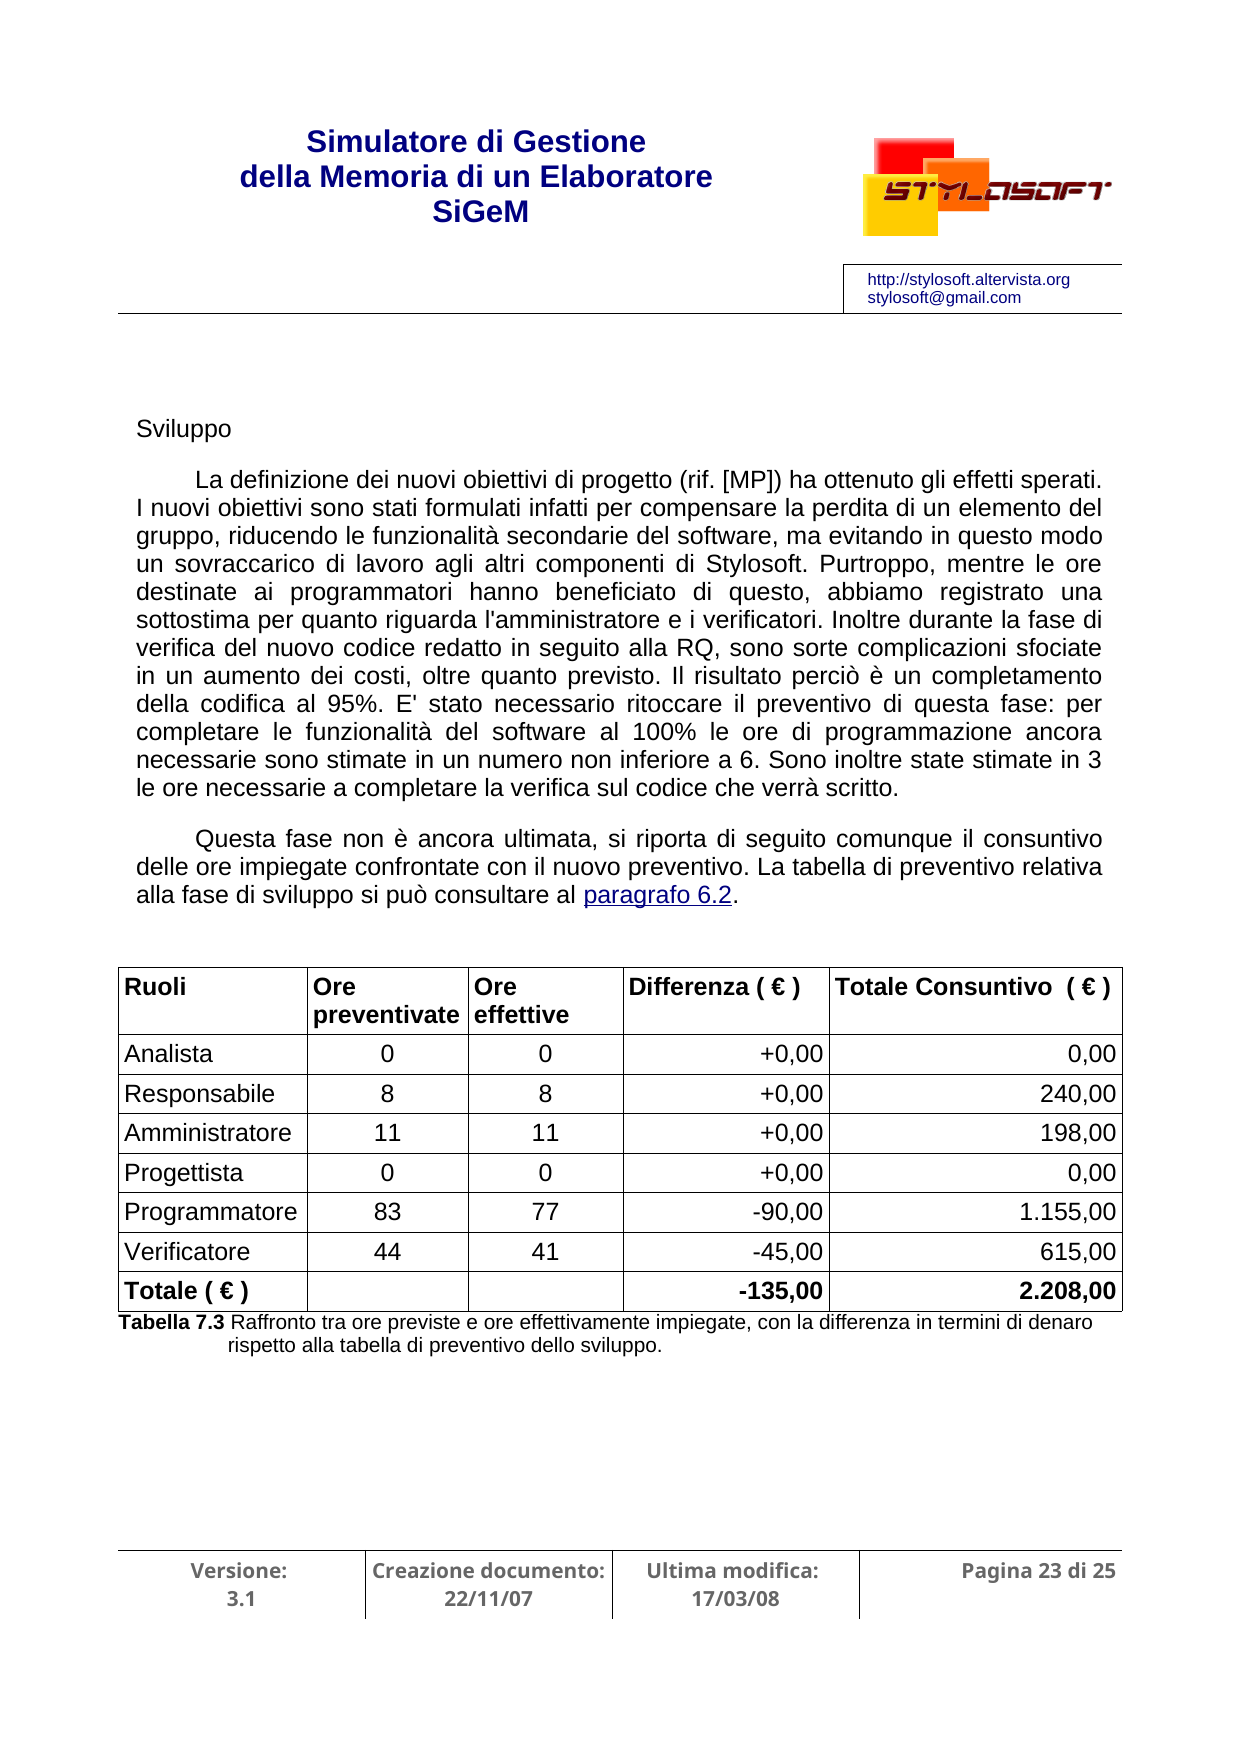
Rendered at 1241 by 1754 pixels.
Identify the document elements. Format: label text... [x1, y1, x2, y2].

picture [848, 123, 1117, 247]
table_cell 11 [469, 1114, 623, 1153]
table_cell Totale ( € ) [119, 1272, 307, 1311]
table_header Totale Consuntivo ( € ) [830, 968, 1122, 1034]
table_cell 8 [469, 1075, 623, 1113]
table_cell 240,00 [830, 1075, 1122, 1113]
text Tabella 7.3 Raffronto tra ore previste e ore effettivamente impiegate, con la differenza in termini di denaro [118, 1312, 1122, 1334]
table_header Differenza ( € ) [624, 968, 829, 1034]
table_cell +0,00 [624, 1075, 829, 1113]
table_cell 11 [308, 1114, 468, 1153]
table_cell 2.208,00 [830, 1272, 1122, 1311]
table_cell -90,00 [624, 1193, 829, 1232]
text rispetto alla tabella di preventivo dello sviluppo. [118, 1334, 1122, 1357]
table_cell -45,00 [624, 1233, 829, 1271]
table_cell 77 [469, 1193, 623, 1232]
table_cell Responsabile [119, 1075, 307, 1113]
text Questa fase non è ancora ultimata, si riporta di seguito comunque il consuntivo delle ore impiegate confrontate con il nuovo preventivo. La tabella di preventivo relativa alla fase di sviluppo si può consultare al paragrafo 6.2. [136, 825, 1104, 908]
table_cell +0,00 [624, 1035, 829, 1074]
table_cell 0,00 [830, 1154, 1122, 1192]
table_cell +0,00 [624, 1154, 829, 1192]
table_cell 44 [308, 1233, 468, 1271]
table_header Ore effettive [469, 968, 623, 1034]
table_cell 0 [469, 1154, 623, 1192]
table_cell Progettista [119, 1154, 307, 1192]
table_cell +0,00 [624, 1114, 829, 1153]
table_cell 198,00 [830, 1114, 1122, 1153]
table_cell 0,00 [830, 1035, 1122, 1074]
table_cell Amministratore [119, 1114, 307, 1153]
table_cell -135,00 [624, 1272, 829, 1311]
text La definizione dei nuovi obiettivi di progetto (rif. [MP]) ha ottenuto gli effetti sperati. I nuovi obiettivi sono stati formulati infatti per compensare la perdita di un elemento del gruppo, riducendo le funzionalità secondarie del software, ma evitando in questo modo un sovraccarico di lavoro agli altri componenti di Stylosoft. Purtroppo, mentre le ore destinate ai programmatori hanno beneficiato di questo, abbiamo registrato una sottostima per quanto riguarda l'amministratore e i verificatori. Inoltre durante la fase di verifica del nuovo codice redatto in seguito alla RQ, sono sorte complicazioni sfociate in un aumento dei costi, oltre quanto previsto. Il risultato perciò è un completamento della codifica al 95%. E' stato necessario ritoccare il preventivo di questa fase: per completare le funzionalità del software al 100% le ore di programmazione ancora necessarie sono stimate in un numero non inferiore a 6. Sono inoltre state stimate in 3 le ore necessarie a completare la verifica sul codice che verrà scritto. [136, 466, 1104, 801]
table_cell 0 [469, 1035, 623, 1074]
table_cell 0 [308, 1154, 468, 1192]
table_cell 41 [469, 1233, 623, 1271]
table_cell 0 [308, 1035, 468, 1074]
table_cell 83 [308, 1193, 468, 1232]
table_cell Programmatore [119, 1193, 307, 1232]
table_cell Analista [119, 1035, 307, 1074]
table_cell 8 [308, 1075, 468, 1113]
table_cell [308, 1272, 468, 1311]
table_cell [469, 1272, 623, 1311]
table_cell 1.155,00 [830, 1193, 1122, 1232]
table_cell Verificatore [119, 1233, 307, 1271]
text Sviluppo [136, 415, 1104, 443]
table_header Ore preventivate [308, 968, 468, 1034]
table_cell 615,00 [830, 1233, 1122, 1271]
table_header Ruoli [119, 968, 307, 1034]
